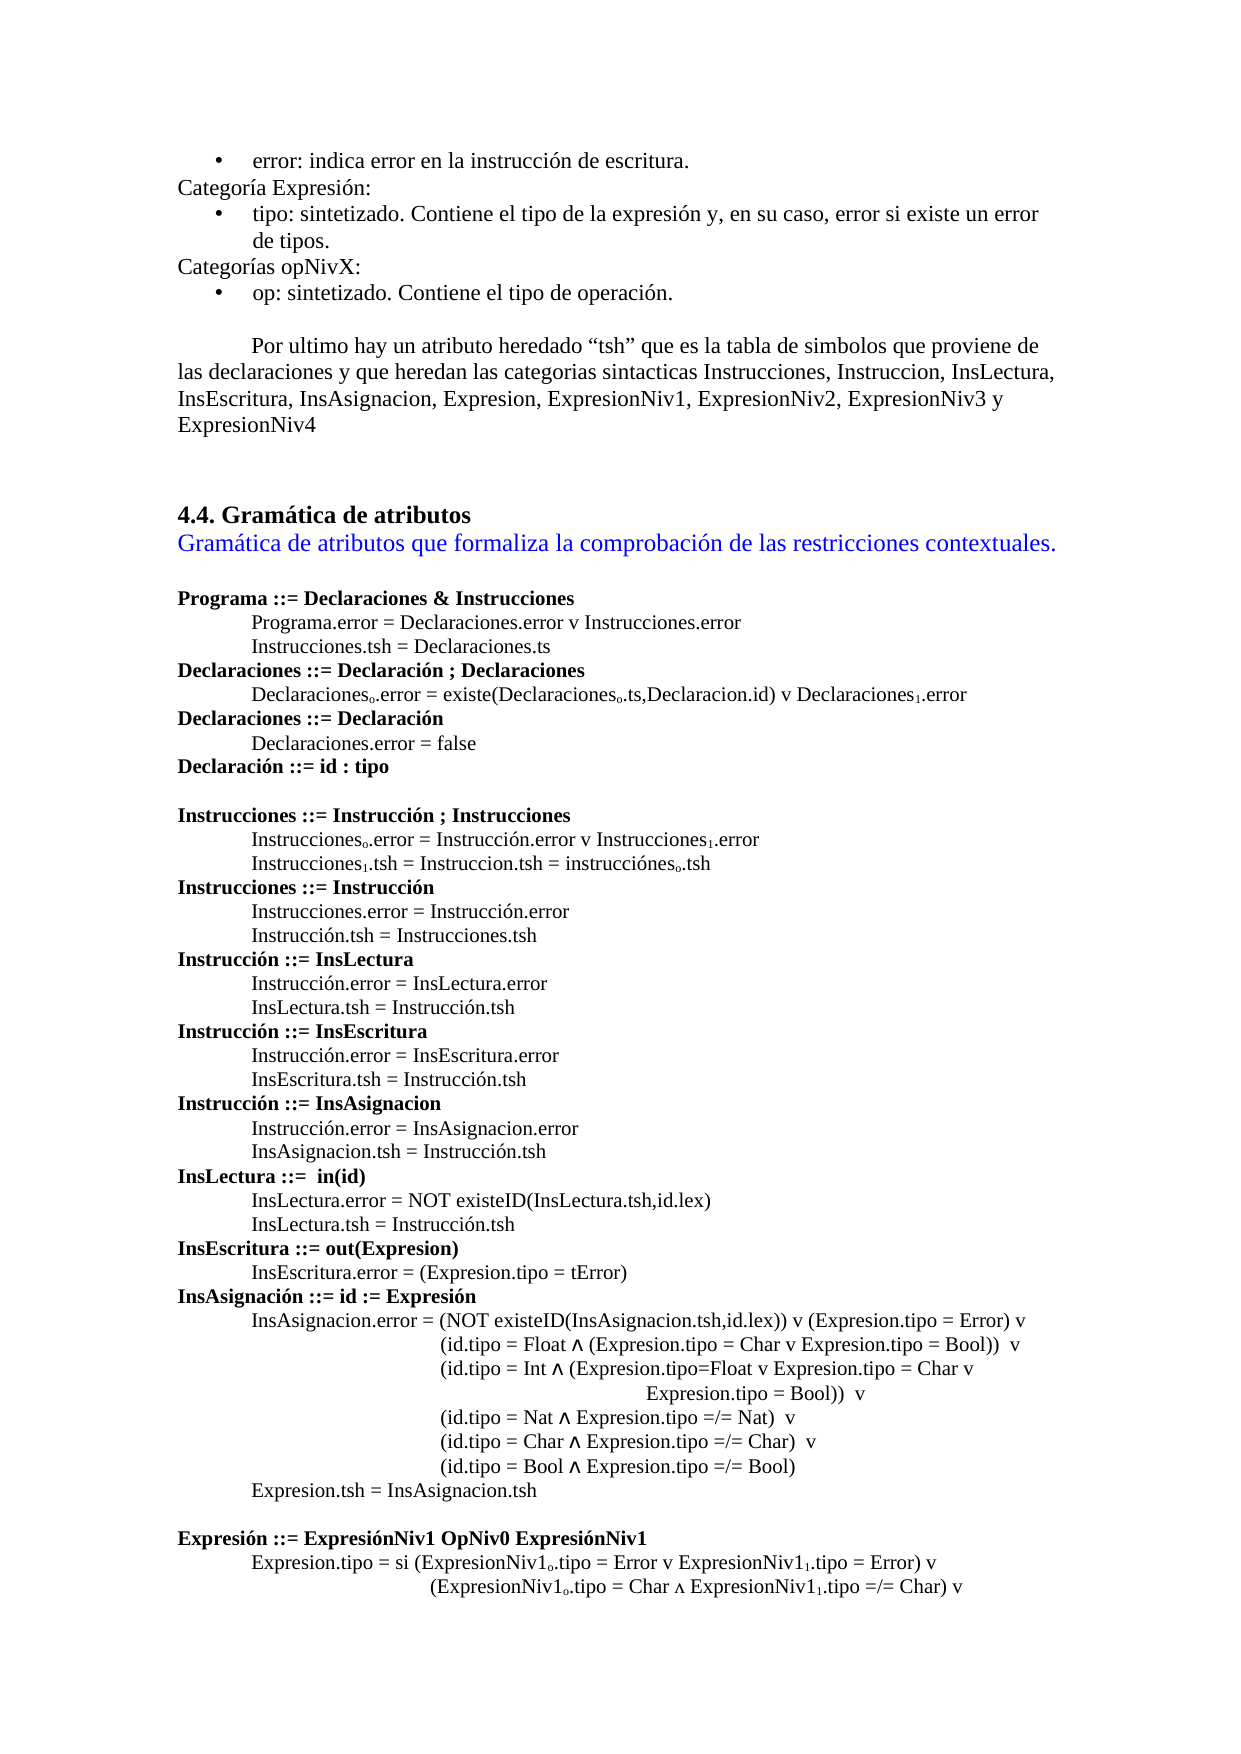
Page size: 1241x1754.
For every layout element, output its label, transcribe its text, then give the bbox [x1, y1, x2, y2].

text Instrucción ::= InsAsignacion [177, 1091, 1063, 1115]
text Categorías opNivX: [177, 253, 1063, 279]
text InsEscritura.tsh = Instrucción.tsh [177, 1067, 1063, 1091]
list op: sintetizado. Contiene el tipo de operación. [215, 279, 1063, 306]
text (id.tipo = Int ᴧ (Expresion.tipo=Float v Expresion.tipo = Char v Expresion.tipo = Bool)) v [177, 1356, 1063, 1405]
list tipo: sintetizado. Contiene el tipo de la expresión y, en su caso, error si existe un error de tipos. [215, 200, 1063, 253]
text (id.tipo = Char ᴧ Expresion.tipo =/= Char) v [177, 1429, 1063, 1453]
list error: indica error en la instrucción de escritura. [215, 148, 1063, 174]
text Expresión ::= ExpresiónNiv1 OpNiv0 ExpresiónNiv1 [177, 1526, 1063, 1550]
text Declaración ::= id : tipo [177, 754, 1063, 778]
text InsAsignacion.error = (NOT existeID(InsAsignacion.tsh,id.lex)) v (Expresion.tipo = Error) v [177, 1308, 1063, 1332]
text Gramática de atributos que formaliza la comprobación de las restricciones contextuales. [177, 528, 1063, 557]
text Instrucción.tsh = Instrucciones.tsh [177, 923, 1063, 947]
text Declaraciones ::= Declaración [177, 706, 1063, 730]
text Instrucción.error = InsEscritura.error [177, 1043, 1063, 1067]
text Declaraciones ::= Declaración ; Declaraciones [177, 658, 1063, 682]
text Instrucciones1.tsh = Instruccion.tsh = instruccióneso.tsh [177, 851, 1063, 875]
text InsEscritura ::= out(Expresion) [177, 1236, 1063, 1260]
text InsAsignacion.tsh = Instrucción.tsh [177, 1139, 1063, 1163]
text InsLectura ::= in(id) [177, 1163, 1063, 1188]
text Expresion.tsh = InsAsignacion.tsh [177, 1478, 1063, 1502]
text (id.tipo = Float ᴧ (Expresion.tipo = Char v Expresion.tipo = Bool)) v [177, 1332, 1063, 1356]
text InsAsignación ::= id := Expresión [177, 1284, 1063, 1308]
text Instrucciones ::= Instrucción [177, 875, 1063, 899]
text Instrucciones.error = Instrucción.error [177, 899, 1063, 923]
text InsEscritura.error = (Expresion.tipo = tError) [177, 1260, 1063, 1284]
text Instrucción ::= InsLectura [177, 947, 1063, 971]
text Instrucciones.tsh = Declaraciones.ts [177, 634, 1063, 658]
text Instrucción.error = InsLectura.error [177, 971, 1063, 995]
text Por ultimo hay un atributo heredado “tsh” que es la tabla de simbolos que proviene de las declaraciones y que heredan las categorias sintacticas Instrucciones, Instruccion, InsLectura, InsEscritura, InsAsignacion, Expresion, ExpresionNiv1, ExpresionNiv2, ExpresionNiv3 y ExpresionNiv4 [177, 332, 1063, 437]
text (ExpresionNiv1o.tipo = Char ᴧ ExpresionNiv11.tipo =/= Char) v [177, 1574, 1063, 1598]
text 4.4. Gramática de atributos [177, 500, 1063, 528]
text Declaracioneso.error = existe(Declaracioneso.ts,Declaracion.id) v Declaraciones1.error [177, 682, 1063, 706]
text Instruccioneso.error = Instrucción.error v Instrucciones1.error [177, 827, 1063, 851]
text Programa ::= Declaraciones & Instrucciones [177, 586, 1063, 610]
text Instrucción.error = InsAsignacion.error [177, 1115, 1063, 1139]
text Instrucciones ::= Instrucción ; Instrucciones [177, 803, 1063, 827]
text Instrucción ::= InsEscritura [177, 1019, 1063, 1043]
text InsLectura.tsh = Instrucción.tsh [177, 1212, 1063, 1236]
text InsLectura.error = NOT existeID(InsLectura.tsh,id.lex) [177, 1188, 1063, 1212]
text Expresion.tipo = si (ExpresionNiv1o.tipo = Error v ExpresionNiv11.tipo = Error) v [177, 1550, 1063, 1574]
text Categoría Expresión: [177, 174, 1063, 200]
text (id.tipo = Nat ᴧ Expresion.tipo =/= Nat) v [177, 1405, 1063, 1429]
text Programa.error = Declaraciones.error v Instrucciones.error [177, 610, 1063, 634]
text (id.tipo = Bool ᴧ Expresion.tipo =/= Bool) [177, 1453, 1063, 1478]
text InsLectura.tsh = Instrucción.tsh [177, 995, 1063, 1019]
text Declaraciones.error = false [177, 730, 1063, 754]
